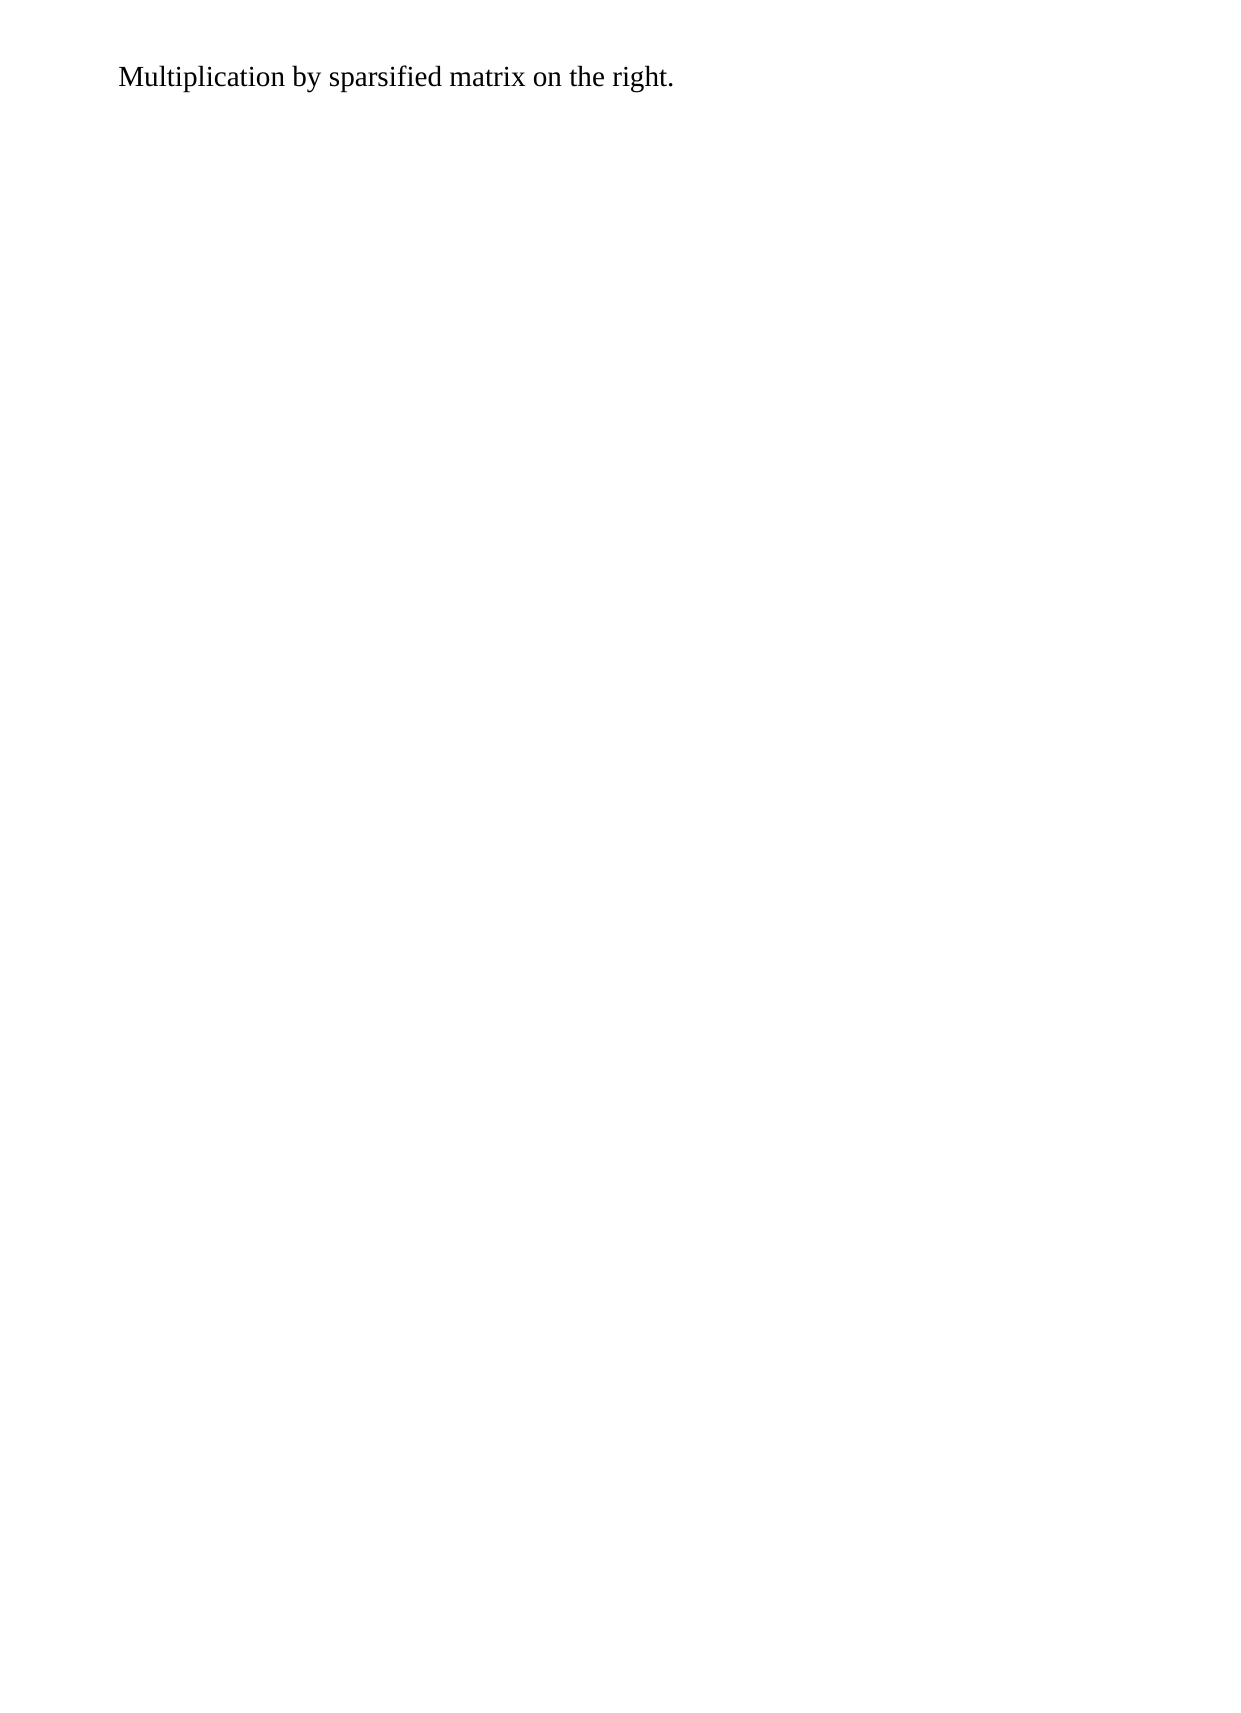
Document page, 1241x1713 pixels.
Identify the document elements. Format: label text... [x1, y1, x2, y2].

text Multiplication by sparsified matrix on the right. [118, 59, 1122, 93]
